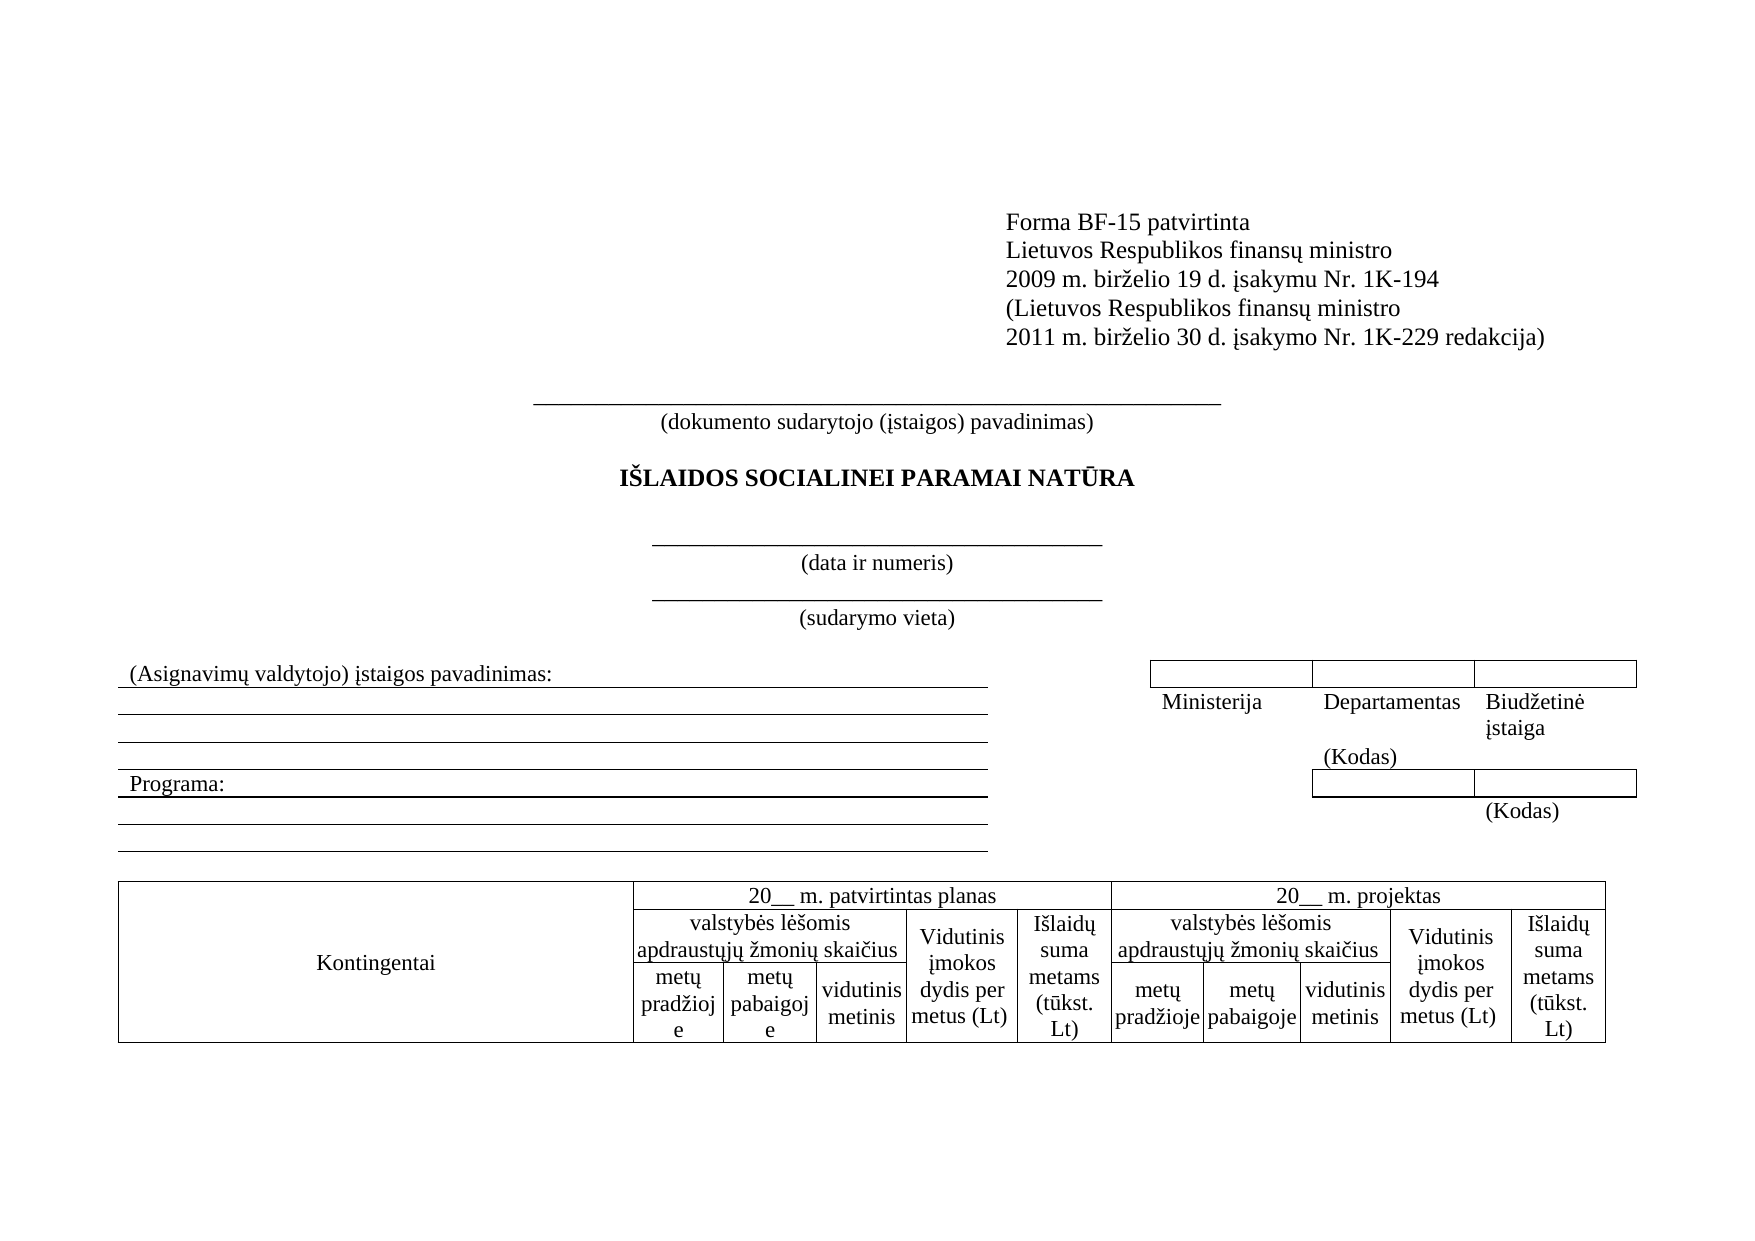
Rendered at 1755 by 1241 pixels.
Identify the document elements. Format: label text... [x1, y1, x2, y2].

table_cell [988, 742, 1150, 769]
table_header Kontingentai [119, 882, 633, 1042]
table_header [1151, 661, 1312, 687]
table_cell [1150, 796, 1312, 824]
table_cell vidutinis metinis [817, 963, 906, 1042]
table_cell (Kodas) [1474, 798, 1636, 824]
table_cell metų pabaigoje [724, 963, 816, 1042]
table_header 20__ m. projektas [1112, 882, 1605, 908]
table_cell [1150, 742, 1312, 769]
table_header [988, 660, 1150, 687]
table_cell Biudžetinė įstaiga [1474, 688, 1636, 742]
table_cell [118, 715, 827, 742]
text (data ir numeris) [118, 549, 1636, 576]
table_cell [827, 715, 988, 742]
text (dokumento sudarytojo (įstaigos) pavadinimas) [118, 408, 1636, 434]
table_cell [118, 825, 827, 851]
table_cell valstybės lėšomis apdraustųjų žmonių skaičius [634, 910, 906, 962]
table_cell [1474, 824, 1636, 851]
table_cell [1313, 770, 1474, 796]
text Forma BF-15 patvirtinta [1006, 207, 1636, 235]
table_cell metų pradžioje [1112, 963, 1203, 1042]
table_cell [988, 687, 1150, 742]
table_cell [1150, 769, 1312, 796]
table_cell [988, 796, 1150, 824]
table_cell [988, 769, 1150, 796]
table_cell Išlaidų suma metams (tūkst. Lt) [1018, 910, 1111, 1042]
table_cell (Kodas) [1312, 742, 1474, 769]
table_cell Vidutinis įmokos dydis per metus (Lt) [1391, 910, 1511, 1042]
table_cell Departamentas [1312, 688, 1474, 742]
table_cell metų pabaigoje [1204, 963, 1300, 1042]
text ____________________________________ [118, 576, 1636, 604]
table_cell Ministerija [1150, 688, 1312, 742]
table_header (Asignavimų valdytojo) įstaigos pavadinimas: [118, 660, 827, 687]
table_cell [1474, 742, 1636, 769]
table_cell [988, 824, 1150, 851]
text Lietuvos Respublikos finansų ministro [1006, 235, 1636, 264]
table_cell [118, 743, 827, 769]
text ____________________________________ [118, 521, 1636, 549]
table_cell [827, 825, 988, 851]
table_cell vidutinis metinis [1301, 963, 1390, 1042]
table_cell [827, 743, 988, 769]
text (Lietuvos Respublikos finansų ministro [1006, 293, 1636, 322]
table_header [1475, 661, 1636, 687]
text 2009 m. birželio 19 d. įsakymu Nr. 1K-194 [1006, 264, 1636, 293]
text _______________________________________________________ [118, 379, 1636, 408]
text 2011 m. birželio 30 d. įsakymo Nr. 1K-229 redakcija) [1006, 322, 1636, 350]
table_cell [1150, 824, 1312, 851]
table_cell [1312, 798, 1474, 824]
table_cell [118, 798, 827, 824]
table_cell Programa: [118, 770, 827, 796]
text (sudarymo vieta) [118, 604, 1636, 631]
table_cell [827, 798, 988, 824]
table_cell valstybės lėšomis apdraustųjų žmonių skaičius [1112, 910, 1390, 962]
table_header 20__ m. patvirtintas planas [634, 882, 1111, 908]
table_cell [1312, 824, 1474, 851]
table_header [1313, 661, 1474, 687]
table_cell [827, 770, 988, 796]
table_cell metų pradžioje [634, 963, 723, 1042]
table_cell Išlaidų suma metams (tūkst. Lt) [1512, 910, 1605, 1042]
table_cell [1475, 770, 1636, 796]
text IŠLAIDOS SOCIALINEI PARAMAI NATŪRA [118, 463, 1636, 492]
table_cell Vidutinis įmokos dydis per metus (Lt) [907, 910, 1017, 1042]
table_header [827, 660, 988, 687]
table_cell [118, 688, 827, 714]
table_cell [827, 688, 988, 714]
